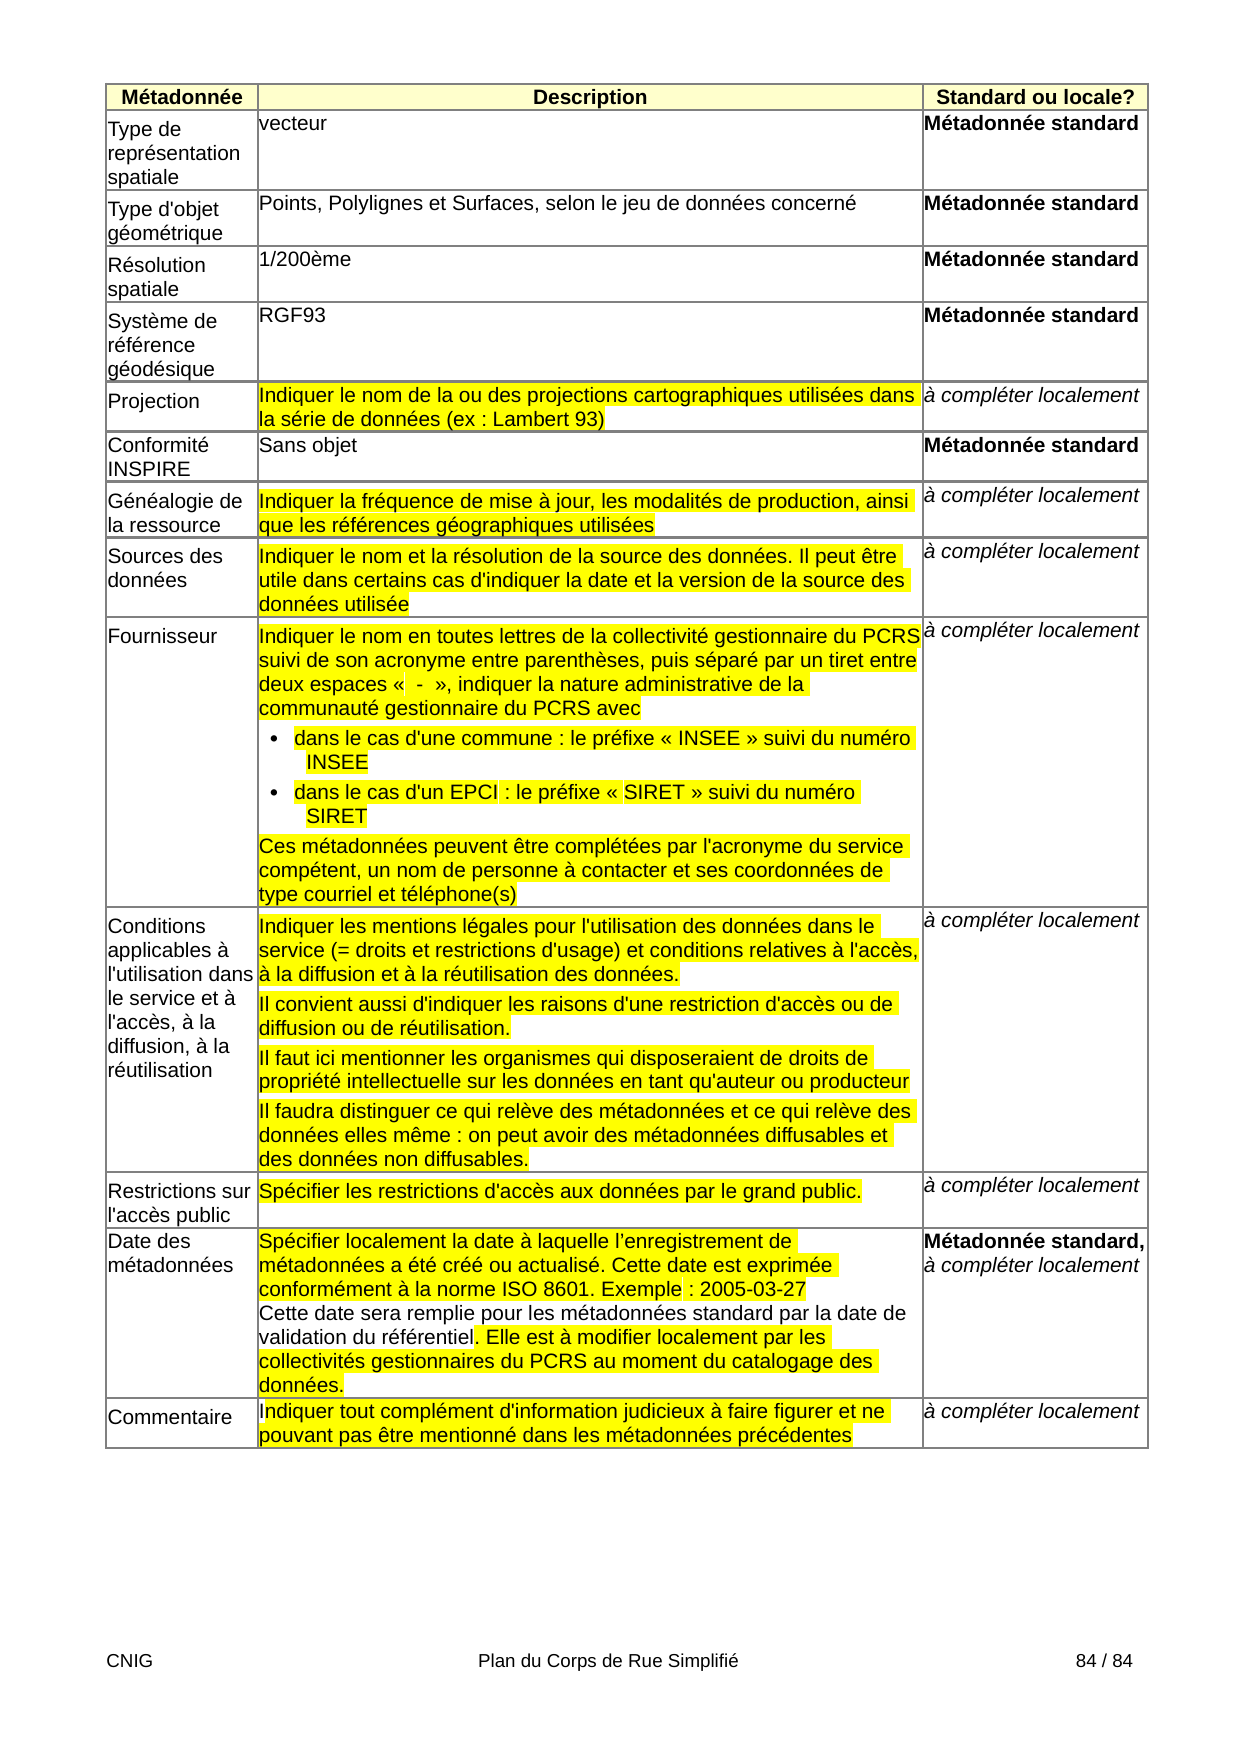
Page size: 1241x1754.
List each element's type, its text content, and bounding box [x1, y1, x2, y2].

table_cell Métadonnée standard [924, 191, 1147, 244]
table_cell Date des métadonnées [107, 1229, 257, 1397]
table_cell Conditions applicables à l'utilisation dans le service et à l'accès, à la diffusion, à la réutilisation [107, 908, 257, 1171]
table_cell Indiquer les mentions légales pour l'utilisation des données dans le service (= droits et restrictions d'usage) et conditions relatives à l'accès, à la diffusion et à la réutilisation des données. Il convient aussi d'indiquer les raisons d'une restriction d'accès ou de diffusion ou de réutilisation. Il faut ici mentionner les organismes qui disposeraient de droits de propriété intellectuelle sur les données en tant qu'auteur ou producteur Il faudra distinguer ce qui relève des métadonnées et ce qui relève des données elles même : on peut avoir des métadonnées diffusables et des données non diffusables. [259, 908, 922, 1171]
table_cell à compléter localement [924, 1399, 1147, 1447]
table_cell Conformité INSPIRE [107, 433, 257, 480]
table_cell Métadonnée standard [924, 303, 1147, 380]
table_cell à compléter localement [924, 483, 1147, 536]
table_cell Généalogie de la ressource [107, 483, 257, 536]
table_cell Métadonnée standard [924, 111, 1147, 189]
table_header Description [259, 85, 922, 109]
table_cell Points, Polylignes et Surfaces, selon le jeu de données concerné [259, 191, 922, 244]
table_cell Indiquer tout complément d'information judicieux à faire figurer et ne pouvant pas être mentionné dans les métadonnées précédentes [259, 1399, 922, 1447]
table_cell Métadonnée standard [924, 247, 1147, 301]
table_cell Indiquer le nom en toutes lettres de la collectivité gestionnaire du PCRS suivi de son acronyme entre parenthèses, puis séparé par un tiret entre deux espaces « - », indiquer la nature administrative de la communauté gestionnaire du PCRS avec dans le cas d'une commune : le préfixe « INSEE » suivi du numéro INSEE dans le cas d'un EPCI : le préfixe « SIRET » suivi du numéro SIRET Ces métadonnées peuvent être complétées par l'acronyme du service compétent, un nom de personne à contacter et ses coordonnées de type courriel et téléphone(s) [259, 618, 922, 906]
table_cell Spécifier les restrictions d'accès aux données par le grand public. [259, 1173, 922, 1227]
table_cell Indiquer le nom et la résolution de la source des données. Il peut être utile dans certains cas d'indiquer la date et la version de la source des données utilisée [259, 539, 922, 616]
table_cell à compléter localement [924, 539, 1147, 616]
table_cell Projection [107, 383, 257, 430]
table_cell RGF93 [259, 303, 922, 380]
table_cell Indiquer le nom de la ou des projections cartographiques utilisées dans la série de données (ex : Lambert 93) [259, 383, 922, 430]
table_cell à compléter localement [924, 618, 1147, 906]
table_cell à compléter localement [924, 383, 1147, 430]
table_cell Indiquer la fréquence de mise à jour, les modalités de production, ainsi que les références géographiques utilisées [259, 483, 922, 536]
table_cell Sources des données [107, 539, 257, 616]
table_cell Type d'objet géométrique [107, 191, 257, 244]
table_cell Métadonnée standard [924, 433, 1147, 480]
table_cell Métadonnée standard, à compléter localement [924, 1229, 1147, 1397]
table_cell Restrictions sur l'accès public [107, 1173, 257, 1227]
table_cell Commentaire [107, 1399, 257, 1447]
table_cell à compléter localement [924, 908, 1147, 1171]
table_header Standard ou locale? [924, 85, 1147, 109]
table_cell Type de représentation spatiale [107, 111, 257, 189]
table_cell Sans objet [259, 433, 922, 480]
table_cell Spécifier localement la date à laquelle l’enregistrement de métadonnées a été créé ou actualisé. Cette date est exprimée conformément à la norme ISO 8601. Exemple : 2005-03-27 Cette date sera remplie pour les métadonnées standard par la date de validation du référentiel. Elle est à modifier localement par les collectivités gestionnaires du PCRS au moment du catalogage des données. [259, 1229, 922, 1397]
table_header Métadonnée [107, 85, 257, 109]
table_cell à compléter localement [924, 1173, 1147, 1227]
table_cell 1/200ème [259, 247, 922, 301]
table_cell Résolution spatiale [107, 247, 257, 301]
table_cell Système de référence géodésique [107, 303, 257, 380]
table_cell Fournisseur [107, 618, 257, 906]
table_cell vecteur [259, 111, 922, 189]
